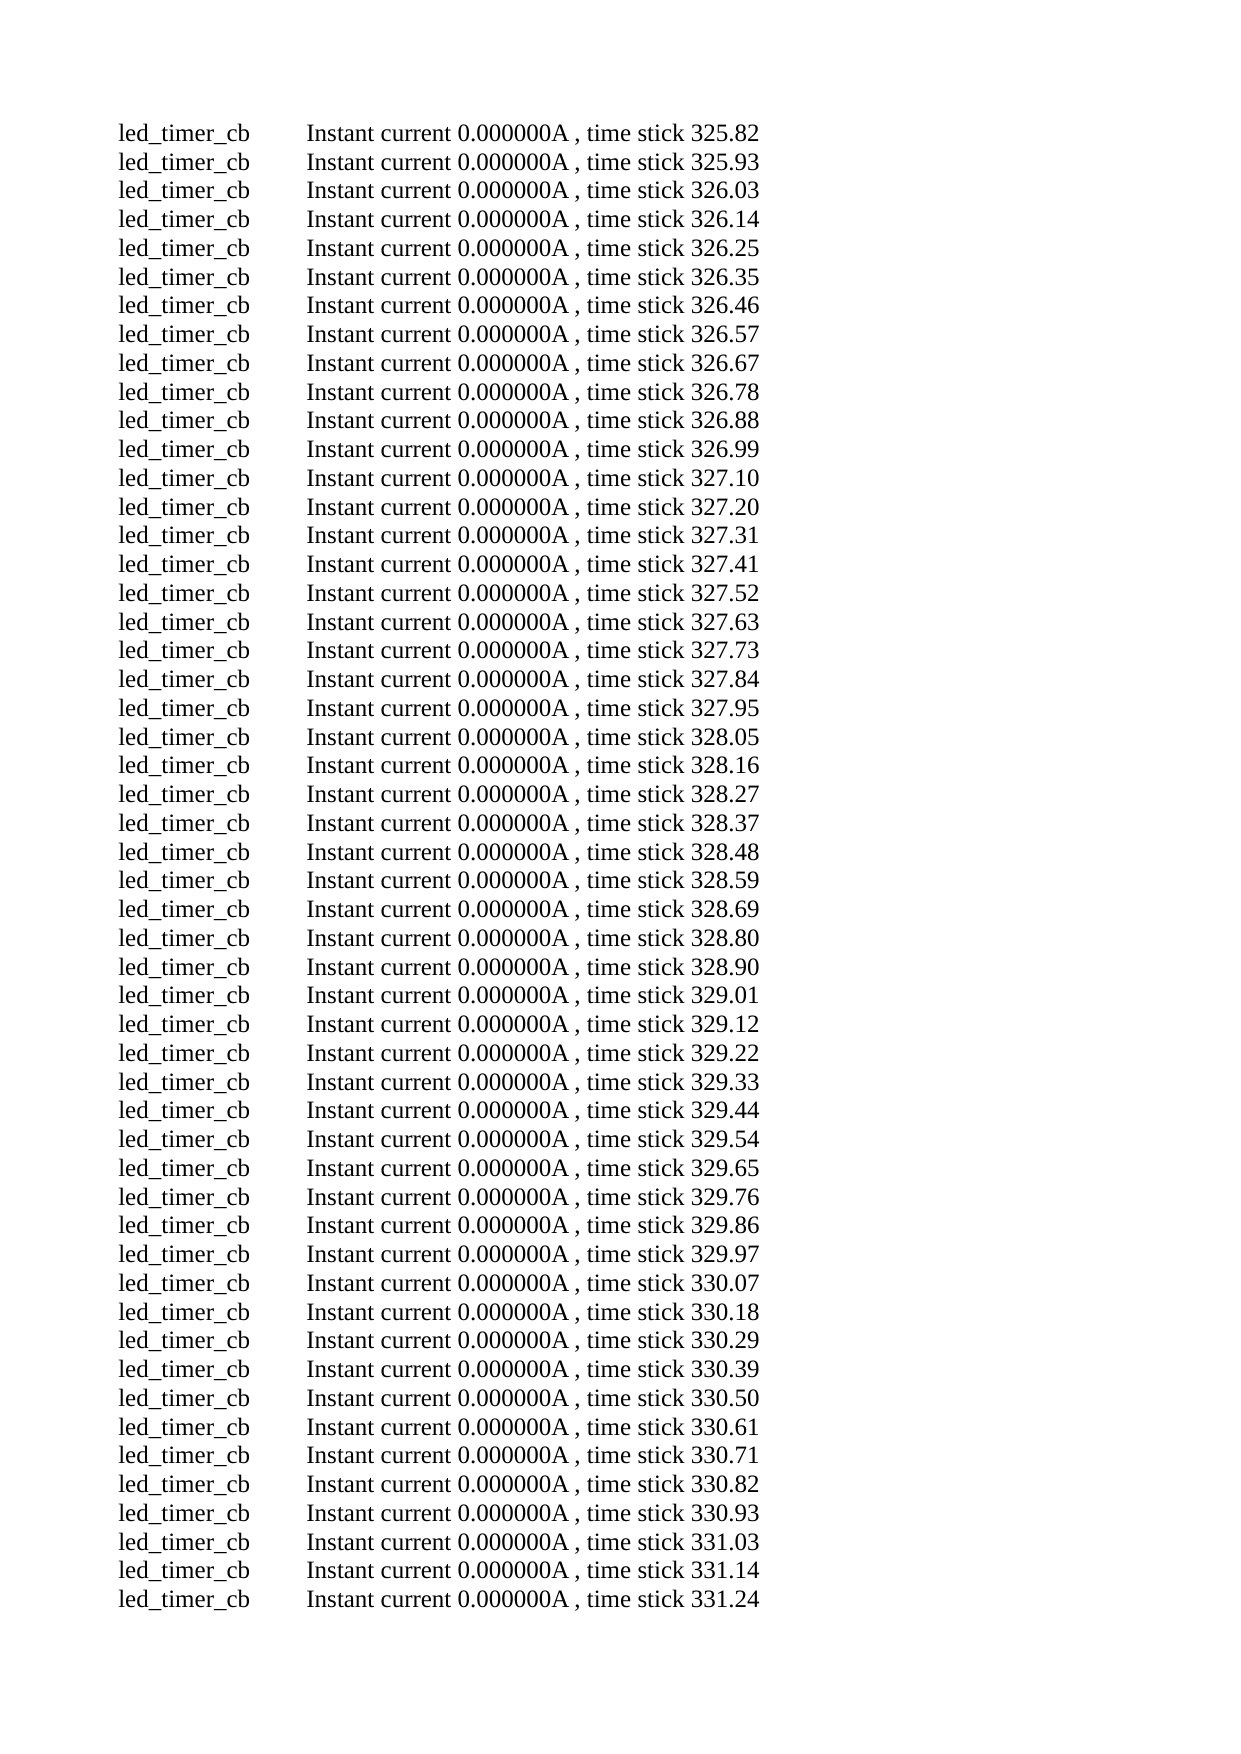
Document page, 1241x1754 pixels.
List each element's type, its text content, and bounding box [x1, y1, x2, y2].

text led_timer_cb Instant current 0.000000A , time stick 326.14 [118, 204, 1122, 233]
text led_timer_cb Instant current 0.000000A , time stick 325.82 [118, 118, 1122, 147]
text led_timer_cb Instant current 0.000000A , time stick 330.71 [118, 1441, 1122, 1469]
text led_timer_cb Instant current 0.000000A , time stick 328.90 [118, 952, 1122, 981]
text led_timer_cb Instant current 0.000000A , time stick 326.03 [118, 176, 1122, 204]
text led_timer_cb Instant current 0.000000A , time stick 331.14 [118, 1556, 1122, 1584]
text led_timer_cb Instant current 0.000000A , time stick 330.50 [118, 1383, 1122, 1412]
text led_timer_cb Instant current 0.000000A , time stick 329.97 [118, 1239, 1122, 1268]
text led_timer_cb Instant current 0.000000A , time stick 328.05 [118, 722, 1122, 751]
text led_timer_cb Instant current 0.000000A , time stick 327.95 [118, 693, 1122, 722]
text led_timer_cb Instant current 0.000000A , time stick 326.46 [118, 291, 1122, 319]
text led_timer_cb Instant current 0.000000A , time stick 328.16 [118, 751, 1122, 779]
text led_timer_cb Instant current 0.000000A , time stick 326.99 [118, 434, 1122, 463]
text led_timer_cb Instant current 0.000000A , time stick 327.31 [118, 521, 1122, 549]
text led_timer_cb Instant current 0.000000A , time stick 328.27 [118, 779, 1122, 808]
text led_timer_cb Instant current 0.000000A , time stick 328.80 [118, 923, 1122, 952]
text led_timer_cb Instant current 0.000000A , time stick 327.10 [118, 463, 1122, 492]
text led_timer_cb Instant current 0.000000A , time stick 330.29 [118, 1326, 1122, 1354]
text led_timer_cb Instant current 0.000000A , time stick 327.84 [118, 664, 1122, 693]
text led_timer_cb Instant current 0.000000A , time stick 330.82 [118, 1469, 1122, 1498]
text led_timer_cb Instant current 0.000000A , time stick 327.63 [118, 607, 1122, 636]
text led_timer_cb Instant current 0.000000A , time stick 328.48 [118, 837, 1122, 866]
text led_timer_cb Instant current 0.000000A , time stick 329.65 [118, 1153, 1122, 1182]
text led_timer_cb Instant current 0.000000A , time stick 327.73 [118, 636, 1122, 664]
text led_timer_cb Instant current 0.000000A , time stick 331.03 [118, 1527, 1122, 1556]
text led_timer_cb Instant current 0.000000A , time stick 327.41 [118, 549, 1122, 578]
text led_timer_cb Instant current 0.000000A , time stick 329.86 [118, 1211, 1122, 1239]
text led_timer_cb Instant current 0.000000A , time stick 326.67 [118, 348, 1122, 377]
text led_timer_cb Instant current 0.000000A , time stick 327.52 [118, 578, 1122, 607]
text led_timer_cb Instant current 0.000000A , time stick 330.93 [118, 1498, 1122, 1527]
text led_timer_cb Instant current 0.000000A , time stick 329.22 [118, 1038, 1122, 1067]
text led_timer_cb Instant current 0.000000A , time stick 329.33 [118, 1067, 1122, 1096]
text led_timer_cb Instant current 0.000000A , time stick 328.37 [118, 808, 1122, 837]
text led_timer_cb Instant current 0.000000A , time stick 330.07 [118, 1268, 1122, 1297]
text led_timer_cb Instant current 0.000000A , time stick 329.44 [118, 1096, 1122, 1124]
text led_timer_cb Instant current 0.000000A , time stick 329.01 [118, 981, 1122, 1009]
text led_timer_cb Instant current 0.000000A , time stick 330.61 [118, 1412, 1122, 1441]
text led_timer_cb Instant current 0.000000A , time stick 328.69 [118, 894, 1122, 923]
text led_timer_cb Instant current 0.000000A , time stick 331.24 [118, 1584, 1122, 1613]
text led_timer_cb Instant current 0.000000A , time stick 326.88 [118, 406, 1122, 434]
text led_timer_cb Instant current 0.000000A , time stick 326.78 [118, 377, 1122, 406]
text led_timer_cb Instant current 0.000000A , time stick 326.57 [118, 319, 1122, 348]
text led_timer_cb Instant current 0.000000A , time stick 327.20 [118, 492, 1122, 521]
text led_timer_cb Instant current 0.000000A , time stick 330.18 [118, 1297, 1122, 1326]
text led_timer_cb Instant current 0.000000A , time stick 326.35 [118, 262, 1122, 291]
text led_timer_cb Instant current 0.000000A , time stick 329.76 [118, 1182, 1122, 1211]
text led_timer_cb Instant current 0.000000A , time stick 328.59 [118, 866, 1122, 894]
text led_timer_cb Instant current 0.000000A , time stick 329.12 [118, 1009, 1122, 1038]
text led_timer_cb Instant current 0.000000A , time stick 330.39 [118, 1354, 1122, 1383]
text led_timer_cb Instant current 0.000000A , time stick 325.93 [118, 147, 1122, 176]
text led_timer_cb Instant current 0.000000A , time stick 326.25 [118, 233, 1122, 262]
text led_timer_cb Instant current 0.000000A , time stick 329.54 [118, 1124, 1122, 1153]
